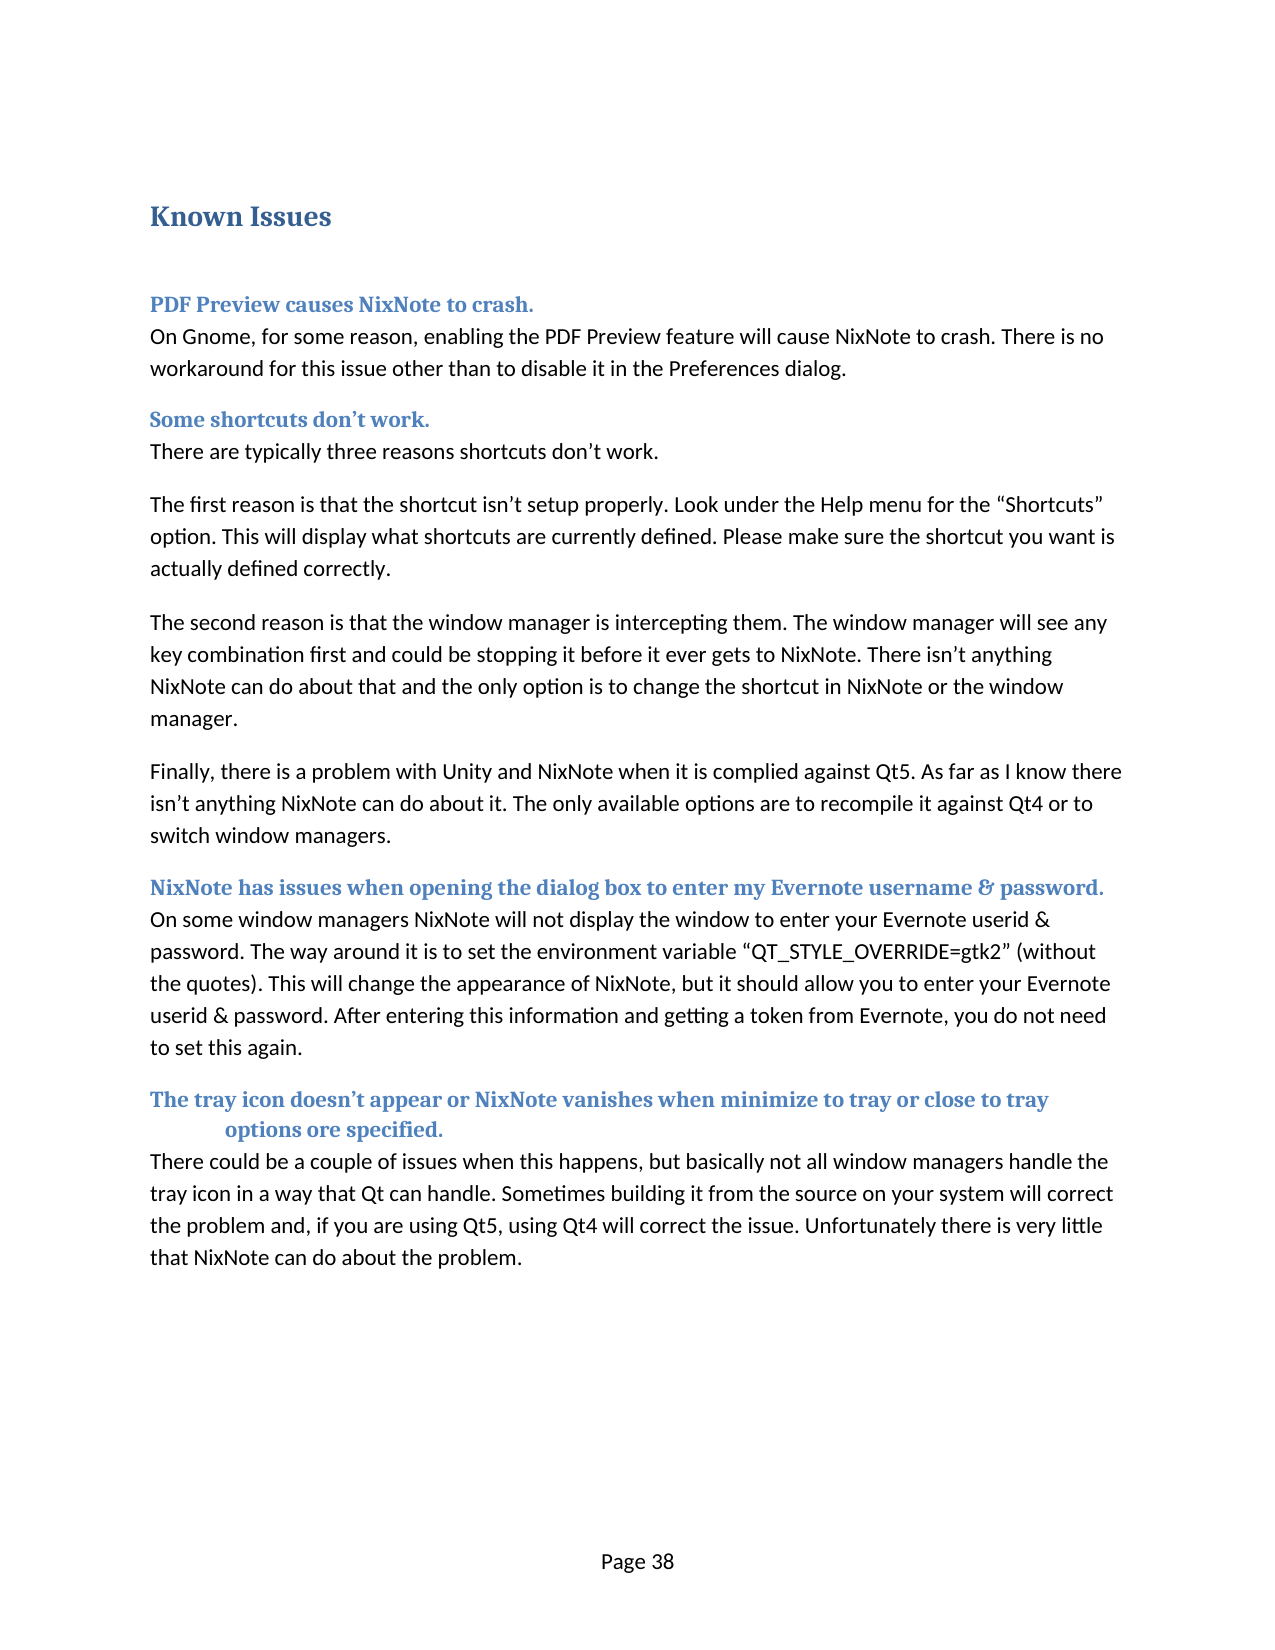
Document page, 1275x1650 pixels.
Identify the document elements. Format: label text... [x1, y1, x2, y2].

text On some window managers NixNote will not display the window to enter your Evernote userid & password. The way around it is to set the environment variable “QT_STYLE_OVERRIDE=gtk2” (without the quotes). This will change the appearance of NixNote, but it should allow you to enter your Evernote userid & password. After entering this information and getting a token from Evernote, you do not need to set this again. [150, 905, 1125, 1062]
subtitle PDF Preview causes NixNote to crash. [150, 292, 1125, 318]
text The second reason is that the window manager is intercepting them. The window manager will see any key combination first and could be stopping it before it ever gets to NixNote. There isn’t anything NixNote can do about that and the only option is to change the shortcut in NixNote or the window manager. [150, 608, 1125, 732]
subtitle The tray icon doesn’t appear or NixNote vanishes when minimize to tray or close to tray options ore specified. [150, 1087, 1125, 1143]
text Finally, there is a problem with Unity and NixNote when it is complied against Qt5. As far as I know there isn’t anything NixNote can do about it. The only available options are to recompile it against Qt4 or to switch window managers. [150, 757, 1125, 849]
text There could be a couple of issues when this happens, but basically not all window managers handle the tray icon in a way that Qt can handle. Sometimes building it from the source on your system will correct the problem and, if you are using Qt5, using Qt4 will correct the issue. Unfortunately there is very little that NixNote can do about the problem. [150, 1147, 1125, 1272]
subtitle NixNote has issues when opening the dialog box to enter my Evernote username & password. [150, 874, 1125, 901]
subtitle Known Issues [150, 200, 1125, 233]
text On Gnome, for some reason, enabling the PDF Preview feature will cause NixNote to crash. There is no workaround for this issue other than to disable it in the Preferences dialog. [150, 322, 1125, 382]
subtitle Some shortcuts don’t work. [150, 407, 1125, 433]
text There are typically three reasons shortcuts don’t work. [150, 437, 1125, 465]
text The first reason is that the shortcut isn’t setup properly. Look under the Help menu for the “Shortcuts” option. This will display what shortcuts are currently defined. Please make sure the shortcut you want is actually defined correctly. [150, 490, 1125, 583]
